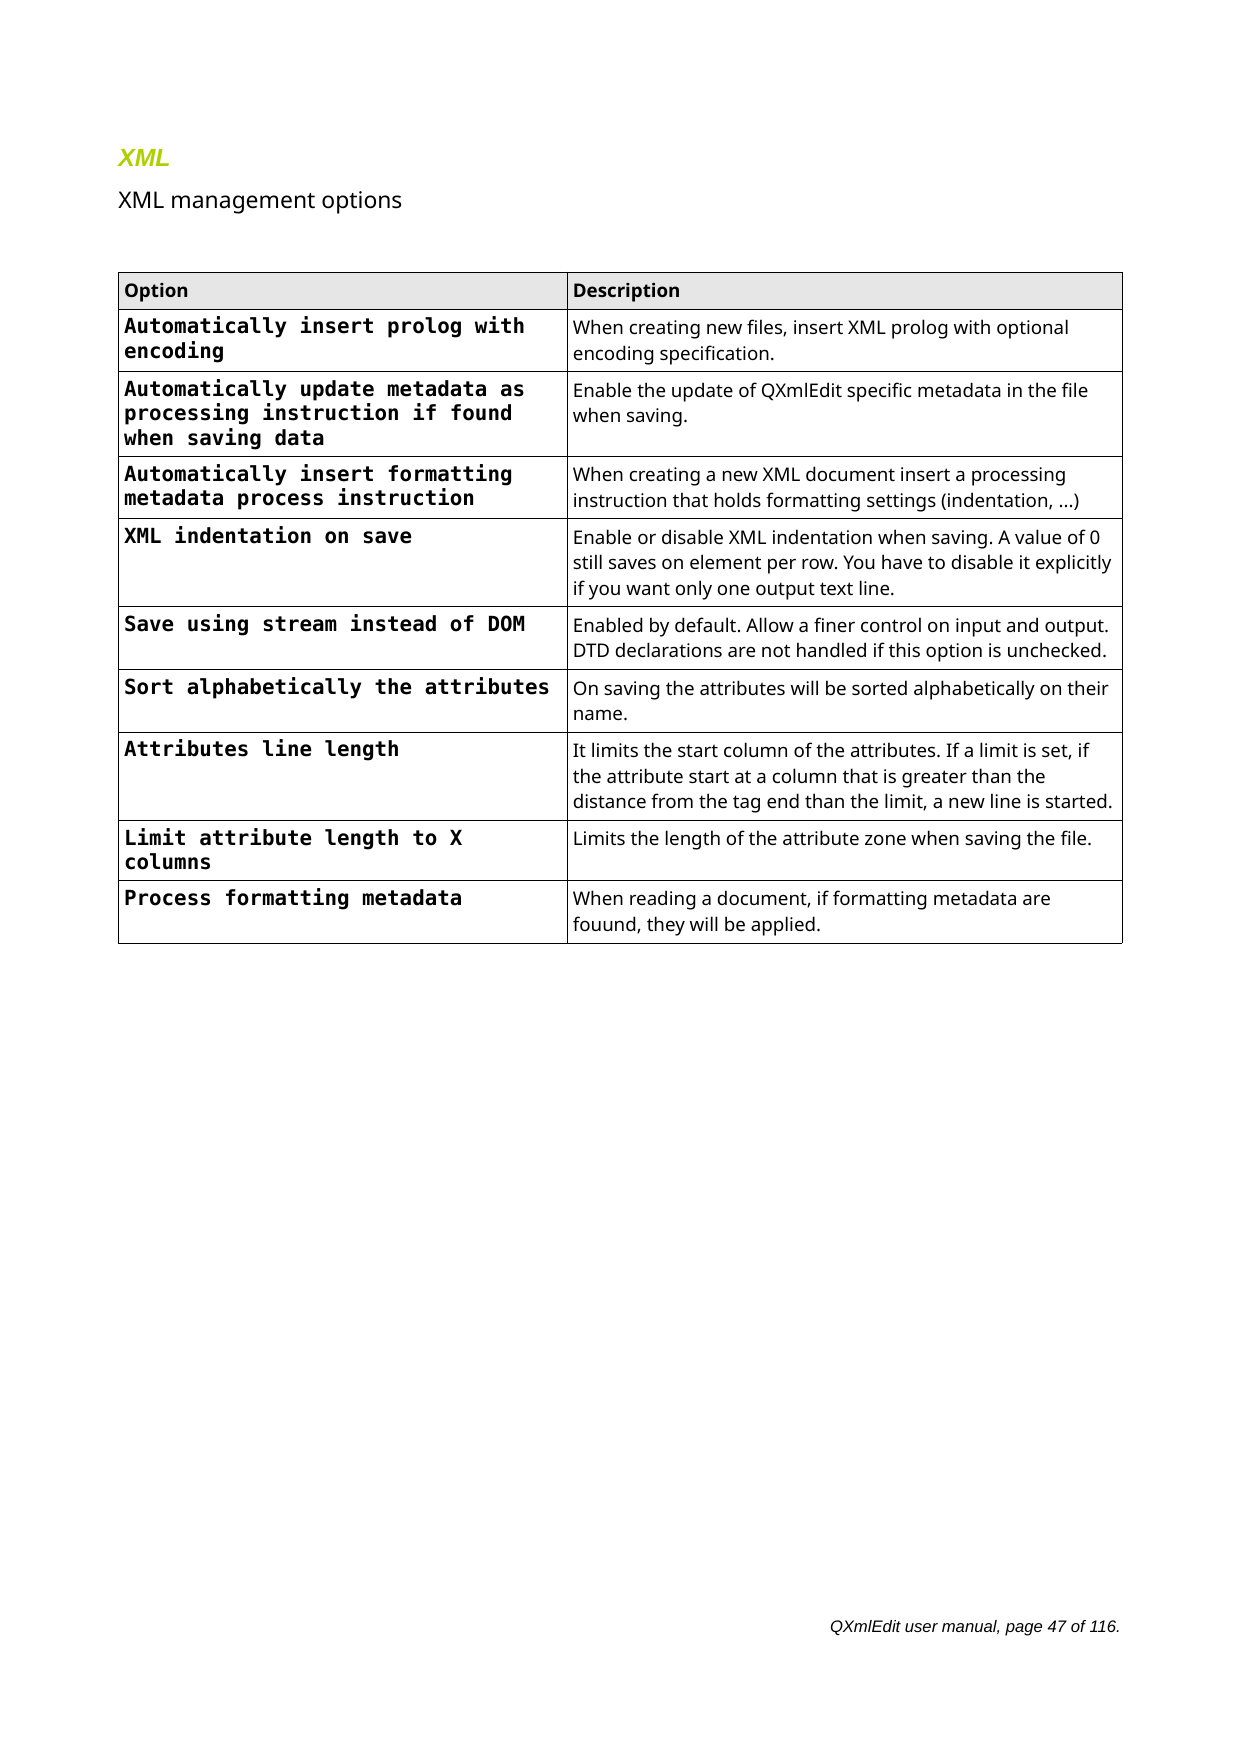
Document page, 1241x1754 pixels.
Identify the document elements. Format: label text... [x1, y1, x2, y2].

table_cell When creating a new XML document insert a processing instruction that holds formatting settings (indentation, ...) [568, 457, 1122, 518]
table_cell Enable the update of QXmlEdit specific metadata in the file when saving. [568, 372, 1122, 456]
table_cell Sort alphabetically the attributes [119, 670, 567, 732]
table_cell Automatically insert prolog with encoding [119, 310, 567, 371]
table_cell XML indentation on save [119, 519, 567, 606]
table_cell Enabled by default. Allow a finer control on input and output. DTD declarations are not handled if this option is unchecked. [568, 607, 1122, 669]
table_cell Attributes line length [119, 733, 567, 820]
table_cell Limit attribute length to X columns [119, 821, 567, 880]
table_cell Enable or disable XML indentation when saving. A value of 0 still saves on element per row. You have to disable it explicitly if you want only one output text line. [568, 519, 1122, 606]
table_cell Automatically insert formatting metadata process instruction [119, 457, 567, 518]
table_header Description [568, 273, 1122, 309]
table_cell Save using stream instead of DOM [119, 607, 567, 669]
subtitle XML [118, 143, 1122, 172]
table_cell It limits the start column of the attributes. If a limit is set, if the attribute start at a column that is greater than the distance from the tag end than the limit, a new line is started. [568, 733, 1122, 820]
table_header Option [119, 273, 567, 309]
table_cell When reading a document, if formatting metadata are fouund, they will be applied. [568, 881, 1122, 942]
table_cell When creating new files, insert XML prolog with optional encoding specification. [568, 310, 1122, 371]
table_cell Limits the length of the attribute zone when saving the file. [568, 821, 1122, 880]
table_cell On saving the attributes will be sorted alphabetically on their name. [568, 670, 1122, 732]
table_cell Automatically update metadata as processing instruction if found when saving data [119, 372, 567, 456]
table_cell Process formatting metadata [119, 881, 567, 942]
text XML management options [118, 184, 1122, 215]
